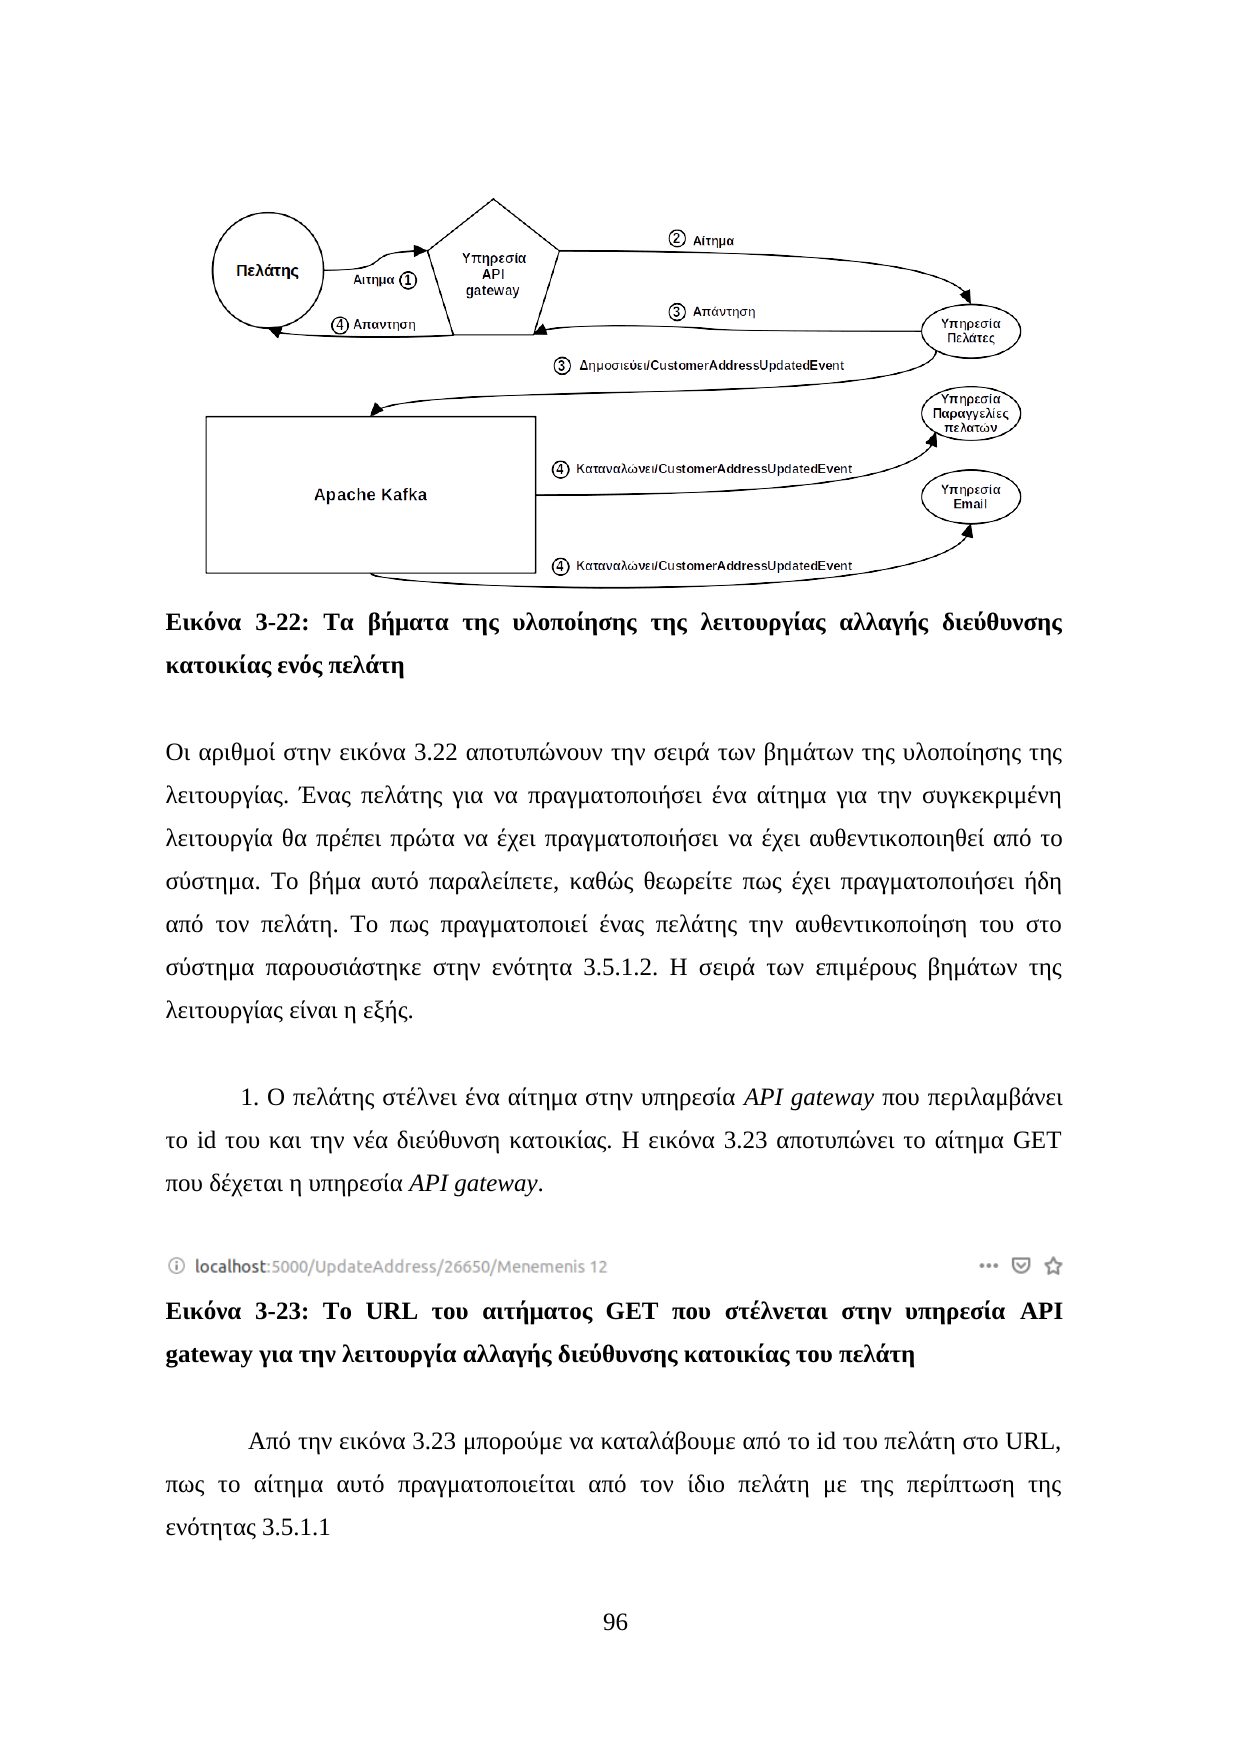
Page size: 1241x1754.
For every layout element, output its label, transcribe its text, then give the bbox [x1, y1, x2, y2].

picture [164, 1254, 1065, 1282]
text 1. Ο πελάτης στέλνει ένα αίτημα στην υπηρεσία API gateway που περιλαμβάνει το id του και την νέα διεύθυνση κατοικίας. Η εικόνα 3.23 αποτυπώνει το αίτημα GET που δέχεται η υπηρεσία API gateway. [165, 1082, 1063, 1197]
picture [163, 193, 1061, 594]
text Οι αριθμοί στην εικόνα 3.22 αποτυπώνουν την σειρά των βημάτων της υλοποίησης της λειτουργίας. Ένας πελάτης για να πραγματοποιήσει ένα αίτημα για την συγκεκριμένη λειτουργία θα πρέπει πρώτα να έχει πραγματοποιήσει να έχει αυθεντικοποιηθεί από το σύστημα. Το βήμα αυτό παραλείπετε, καθώς θεωρείτε πως έχει πραγματοποιήσει ήδη από τον πελάτη. Το πως πραγματοποιεί ένας πελάτης την αυθεντικοποίηση του στο σύστημα παρουσιάστηκε στην ενότητα 3.5.1.2. Η σειρά των επιμέρους βημάτων της λειτουργίας είναι η εξής. [165, 737, 1063, 1024]
text Εικόνα 3-22: Τα βήματα της υλοποίησης της λειτουργίας αλλαγής διεύθυνσης κατοικίας ενός πελάτη [165, 594, 1063, 679]
text Από την εικόνα 3.23 μπορούμε να καταλάβουμε από το id του πελάτη στο URL, πως το αίτημα αυτό πραγματοποιείται από τον ίδιο πελάτη με της περίπτωση της ενότητας 3.5.1.1 [165, 1426, 1063, 1541]
text Εικόνα 3-23: Το URL του αιτήματος GET που στέλνεται στην υπηρεσία API gateway για την λειτουργία αλλαγής διεύθυνσης κατοικίας του πελάτη [165, 1282, 1063, 1368]
